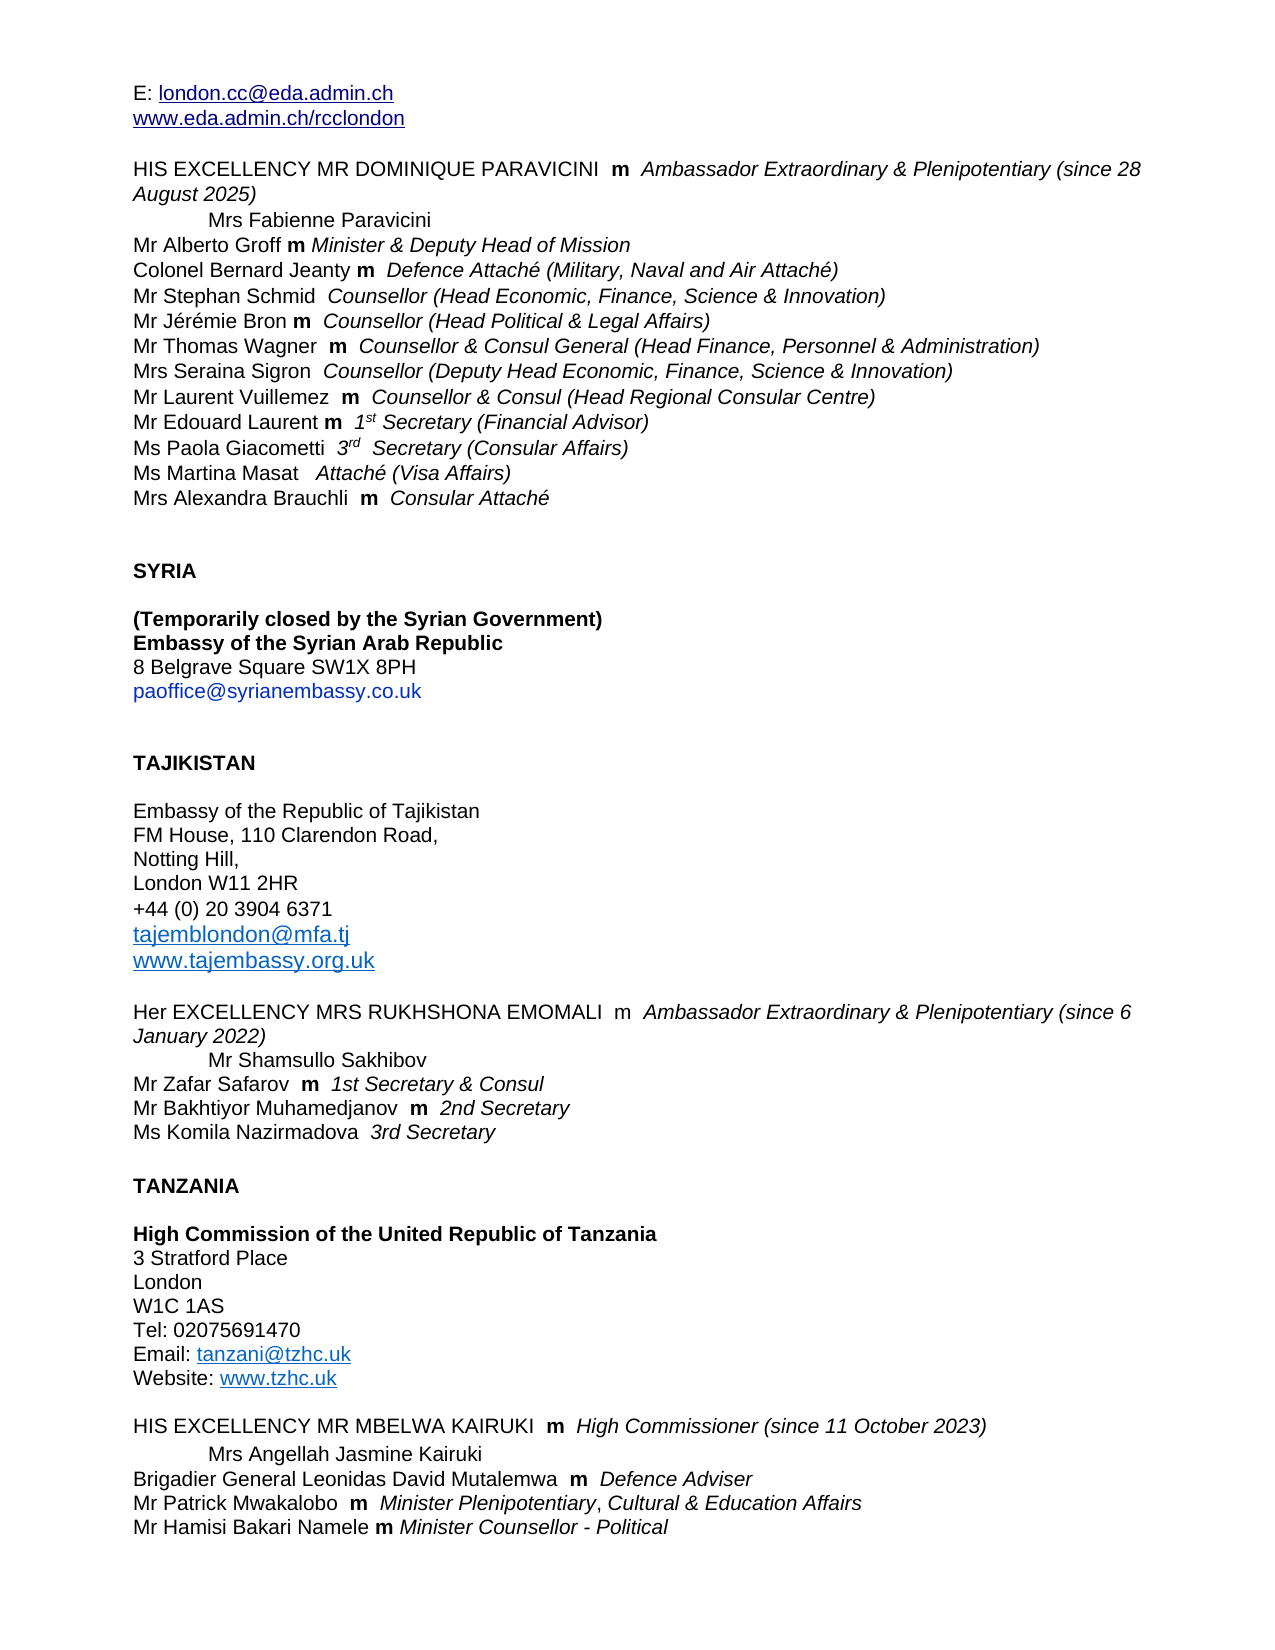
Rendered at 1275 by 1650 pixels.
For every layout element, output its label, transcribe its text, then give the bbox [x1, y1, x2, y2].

text tajemblondon@mfa.tj [133, 921, 1181, 947]
text Ms Komila Nazirmadova 3rd Secretary [133, 1120, 1181, 1144]
text Mr Thomas Wagner m Counsellor & Consul General (Head Finance, Personnel & Administration) [133, 334, 1181, 358]
text HIS EXCELLENCY MR MBELWA KAIRUKI m High Commissioner (since 11 October 2023) [133, 1414, 1181, 1438]
text Mr Jérémie Bron m Counsellor (Head Political & Legal Affairs) [133, 309, 1181, 333]
text Ms Martina Masat Attaché (Visa Affairs) [133, 461, 1181, 484]
text Mr Bakhtiyor Muhamedjanov m 2nd Secretary [133, 1096, 1181, 1120]
text (Temporarily closed by the Syrian Government) [133, 607, 1181, 631]
text 3 Stratford Place [133, 1246, 1181, 1270]
text Colonel Bernard Jeanty m Defence Attaché (Military, Naval and Air Attaché) [133, 258, 1181, 282]
text London [133, 1270, 1181, 1294]
text Mrs Angellah Jasmine Kairuki [133, 1438, 1181, 1467]
text Her EXCELLENCY MRS RUKHSHONA EMOMALI m Ambassador Extraordinary & Plenipotentiary (since 6 January 2022) [133, 1000, 1181, 1048]
text HIS EXCELLENCY MR DOMINIQUE PARAVICINI m Ambassador Extraordinary & Plenipotentiary (since 28 August 2025) [133, 157, 1181, 206]
text E: london.cc@eda.admin.ch [133, 81, 1181, 105]
text Email: tanzani@tzhc.uk [133, 1342, 1181, 1366]
text Mr Hamisi Bakari Namele m Minister Counsellor - Political [133, 1514, 1181, 1538]
text www.eda.admin.ch/rcclondon [133, 106, 1181, 130]
text FM House, 110 Clarendon Road, [133, 823, 1181, 847]
text W1C 1AS [133, 1294, 1181, 1318]
text Website: www.tzhc.uk [133, 1366, 1181, 1390]
text paoffice@syrianembassy.co.uk [133, 679, 1181, 703]
text Mr Edouard Laurent m 1st Secretary (Financial Advisor) [133, 410, 1181, 434]
text High Commission of the United Republic of Tanzania [133, 1222, 1181, 1246]
text Notting Hill, [133, 847, 1181, 871]
text +44 (0) 20 3904 6371 [133, 894, 1181, 921]
text Embassy of the Republic of Tajikistan [133, 799, 1181, 823]
text Mrs Alexandra Brauchli m Consular Attaché [133, 486, 1181, 510]
text London W11 2HR [133, 871, 1181, 894]
text Ms Paola Giacometti 3rd Secretary (Consular Affairs) [133, 435, 1181, 459]
text 8 Belgrave Square SW1X 8PH [133, 655, 1181, 679]
text www.tajembassy.org.uk [133, 947, 1181, 974]
text Tel: 02075691470 [133, 1318, 1181, 1342]
text Mr Zafar Safarov m 1st Secretary & Consul [133, 1072, 1181, 1096]
text Mrs Seraina Sigron Counsellor (Deputy Head Economic, Finance, Science & Innovation) [133, 359, 1181, 383]
text TAJIKISTAN [133, 751, 1181, 775]
text Mr Laurent Vuillemez m Counsellor & Consul (Head Regional Consular Centre) [133, 385, 1181, 409]
text Brigadier General Leonidas David Mutalemwa m Defence Adviser [133, 1467, 1181, 1491]
text TANZANIA [133, 1174, 1181, 1198]
text Mr Shamsullo Sakhibov [133, 1048, 1181, 1072]
text Embassy of the Syrian Arab Republic [133, 631, 1181, 655]
text Mr Stephan Schmid Counsellor (Head Economic, Finance, Science & Innovation) [133, 283, 1181, 307]
text Mrs Fabienne Paravicini [133, 207, 1181, 231]
text Mr Patrick Mwakalobo m Minister Plenipotentiary, Cultural & Education Affairs [133, 1491, 1181, 1514]
subtitle SYRIA [133, 559, 1181, 583]
text Mr Alberto Groff m Minister & Deputy Head of Mission [133, 233, 1181, 257]
